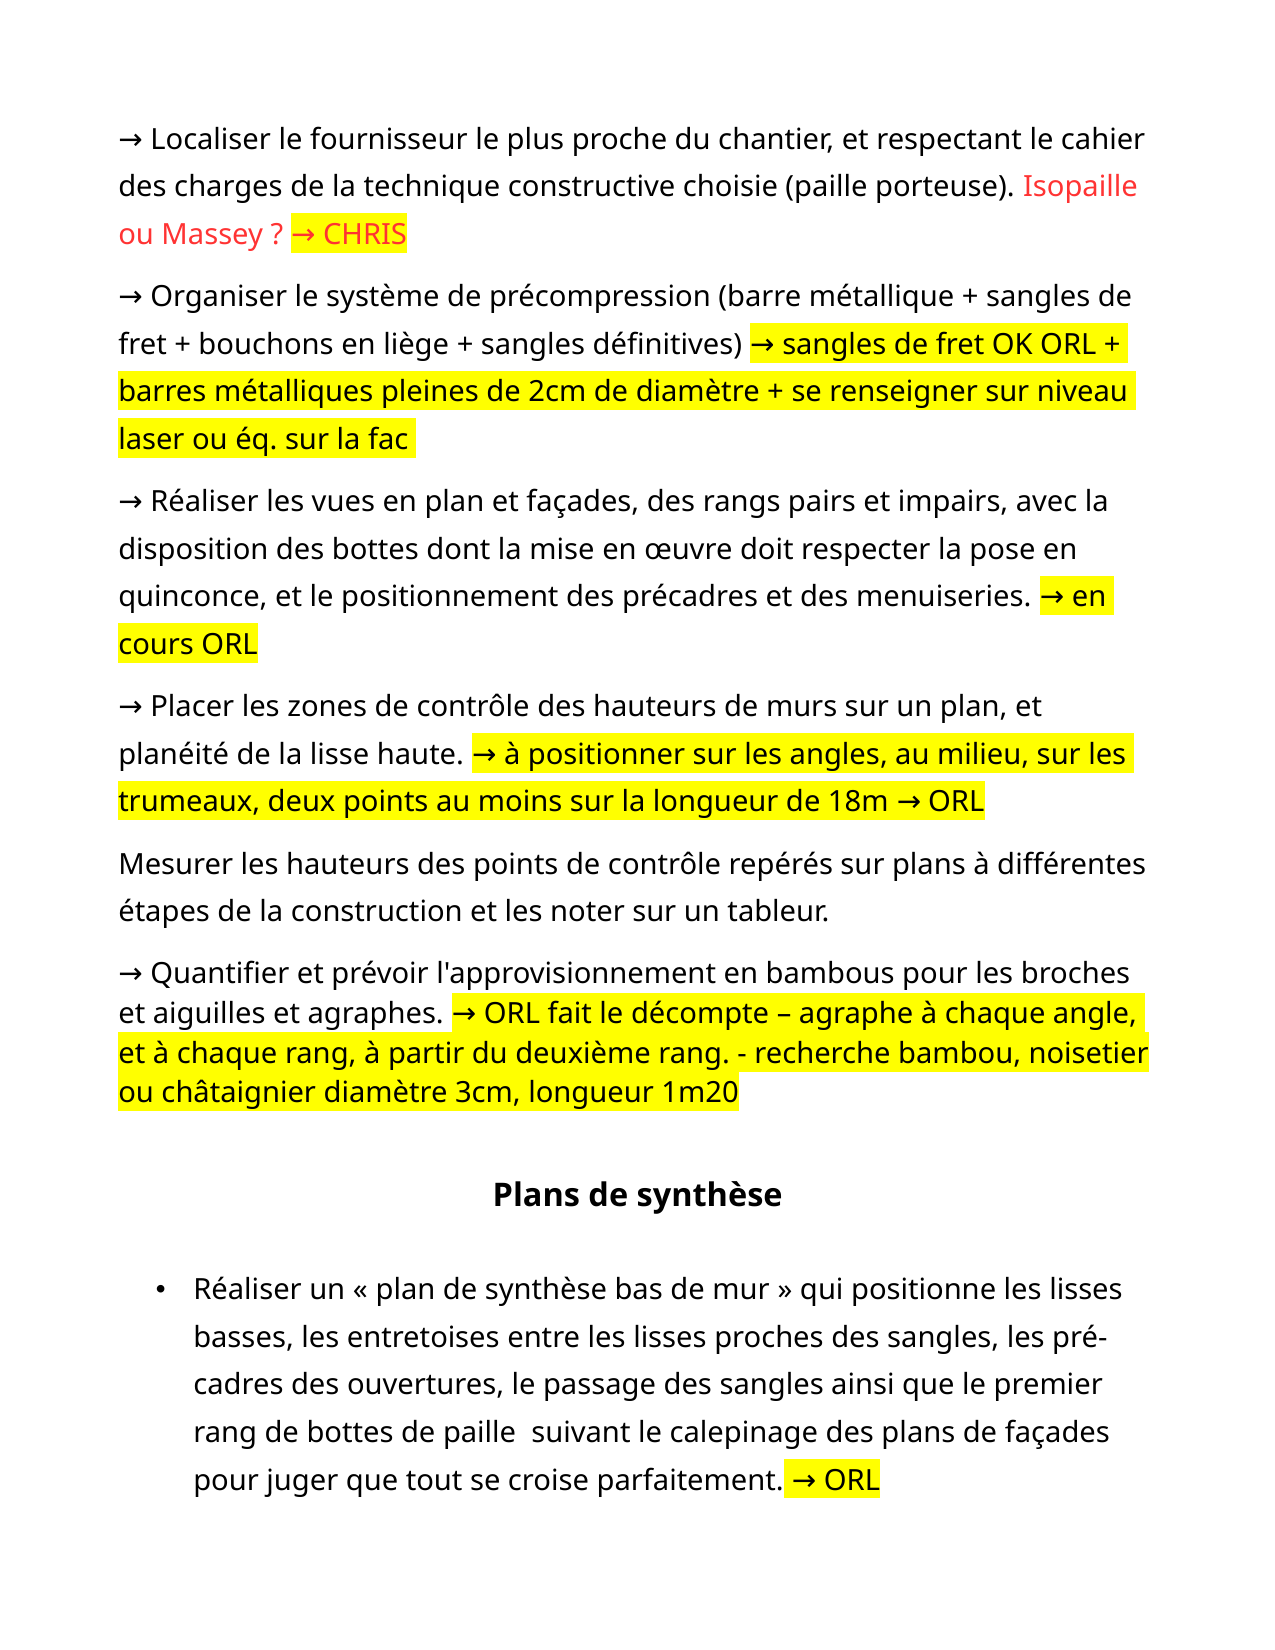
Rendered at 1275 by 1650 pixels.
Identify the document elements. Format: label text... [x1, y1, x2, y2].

text → Organiser le système de précompression (barre métallique + sangles de fret + bouchons en liège + sangles définitives) → sangles de fret OK ORL + barres métalliques pleines de 2cm de diamètre + se renseigner sur niveau laser ou éq. sur la fac [118, 276, 1157, 458]
text → Placer les zones de contrôle des hauteurs de murs sur un plan, et planéité de la lisse haute. → à positionner sur les angles, au milieu, sur les trumeaux, deux points au moins sur la longueur de 18m → ORL [118, 686, 1157, 820]
text → Réaliser les vues en plan et façades, des rangs pairs et impairs, avec la disposition des bottes dont la mise en œuvre doit respecter la pose en quinconce, et le positionnement des précadres et des menuiseries. → en cours ORL [118, 481, 1157, 663]
subtitle Plans de synthèse [118, 1172, 1157, 1216]
list Réaliser un « plan de synthèse bas de mur » qui positionne les lisses basses, les entretoises entre les lisses proches des sangles, les pré-cadres des ouvertures, le passage des sangles ainsi que le premier rang de bottes de paille suivant le calepinage des plans de façades pour juger que tout se croise parfaitement. → ORL [156, 1268, 1157, 1498]
text → Quantifier et prévoir l'approvisionnement en bambous pour les broches et aiguilles et agraphes. → ORL fait le décompte – agraphe à chaque angle, et à chaque rang, à partir du deuxième rang. - recherche bambou, noisetier ou châtaignier diamètre 3cm, longueur 1m20 [118, 953, 1157, 1111]
text Mesurer les hauteurs des points de contrôle repérés sur plans à différentes étapes de la construction et les noter sur un tableur. [118, 843, 1157, 930]
text → Localiser le fournisseur le plus proche du chantier, et respectant le cahier des charges de la technique constructive choisie (paille porteuse). Isopaille ou Massey ? → CHRIS [118, 118, 1157, 253]
